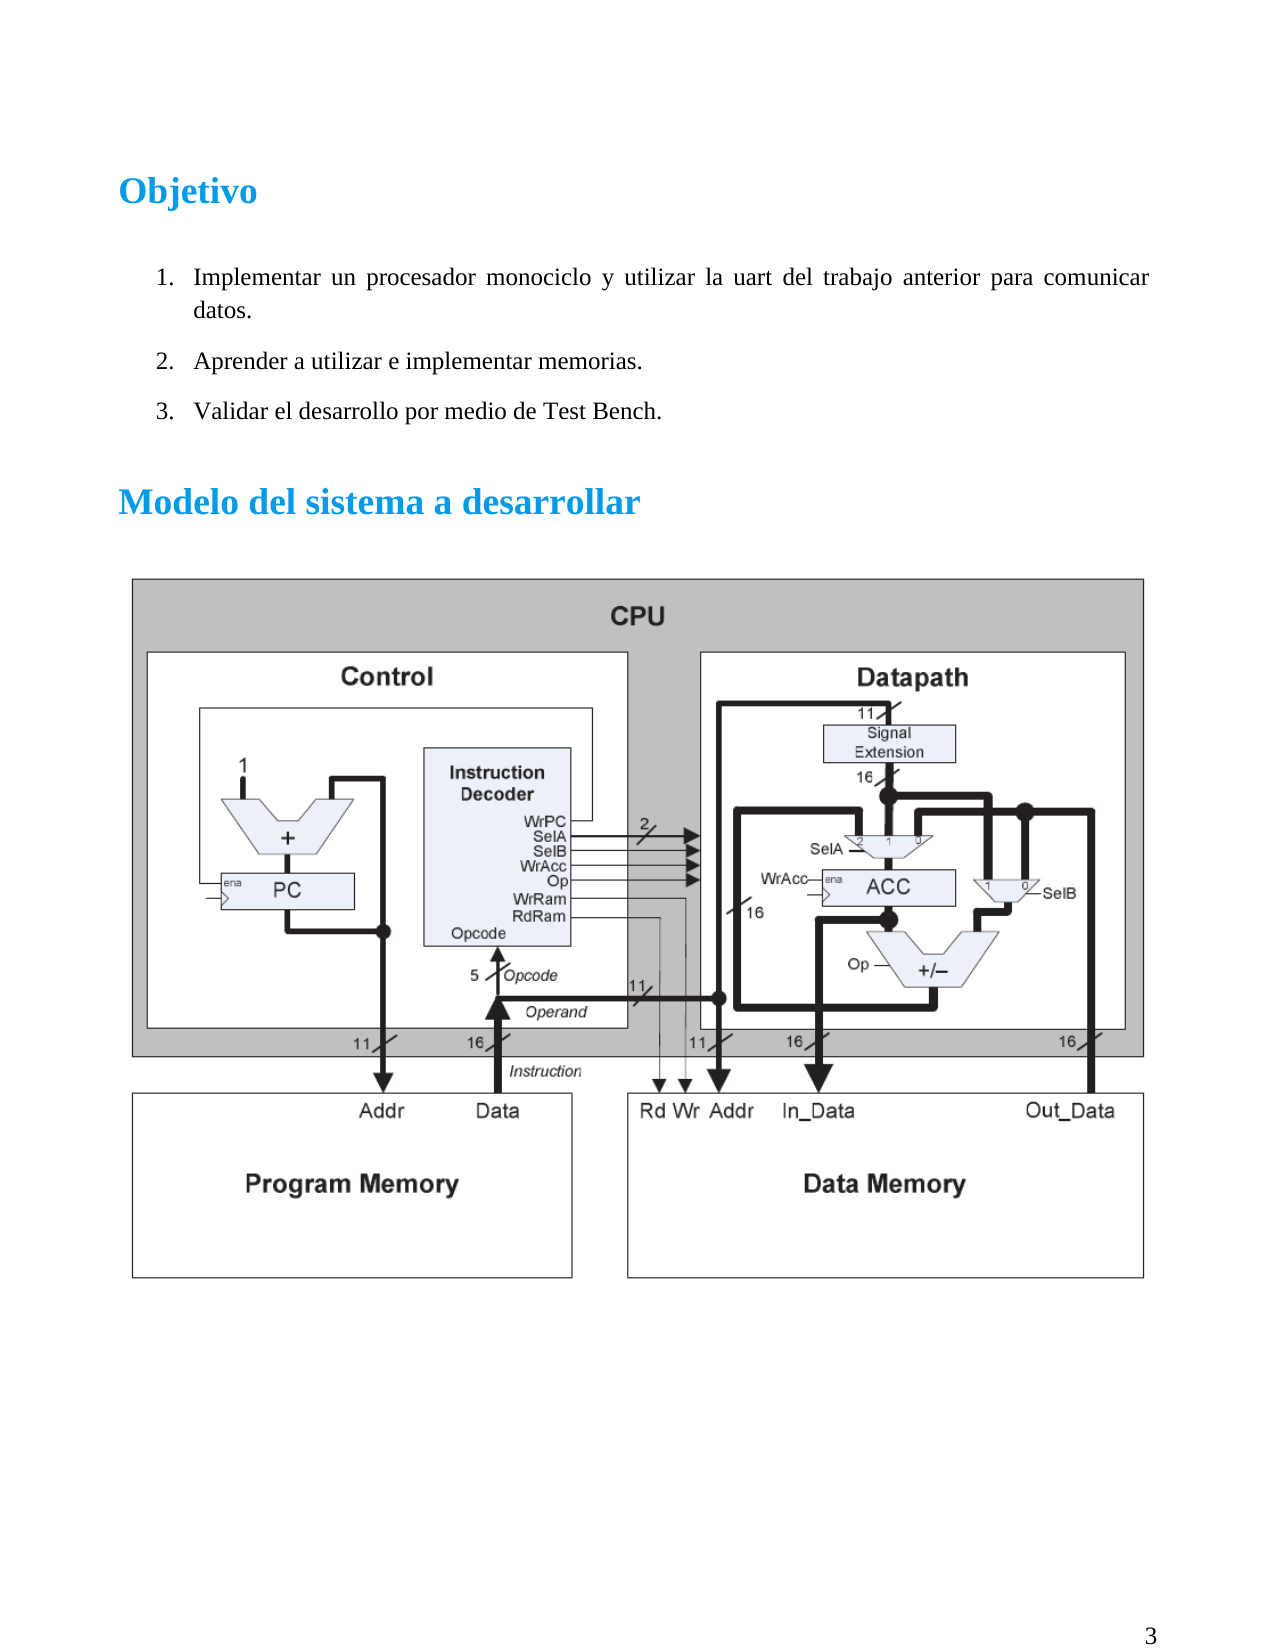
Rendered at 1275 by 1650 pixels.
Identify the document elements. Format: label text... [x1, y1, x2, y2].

subtitle Modelo del sistema a desarrollar [118, 479, 1157, 523]
picture [124, 573, 1151, 1283]
list Aprender a utilizar e implementar memorias. [156, 346, 1151, 374]
list Validar el desarrollo por medio de Test Bench. [156, 396, 1151, 425]
subtitle Objetivo [118, 168, 1157, 211]
list Implementar un procesador monociclo y utilizar la uart del trabajo anterior para comunicar datos. [156, 262, 1151, 324]
